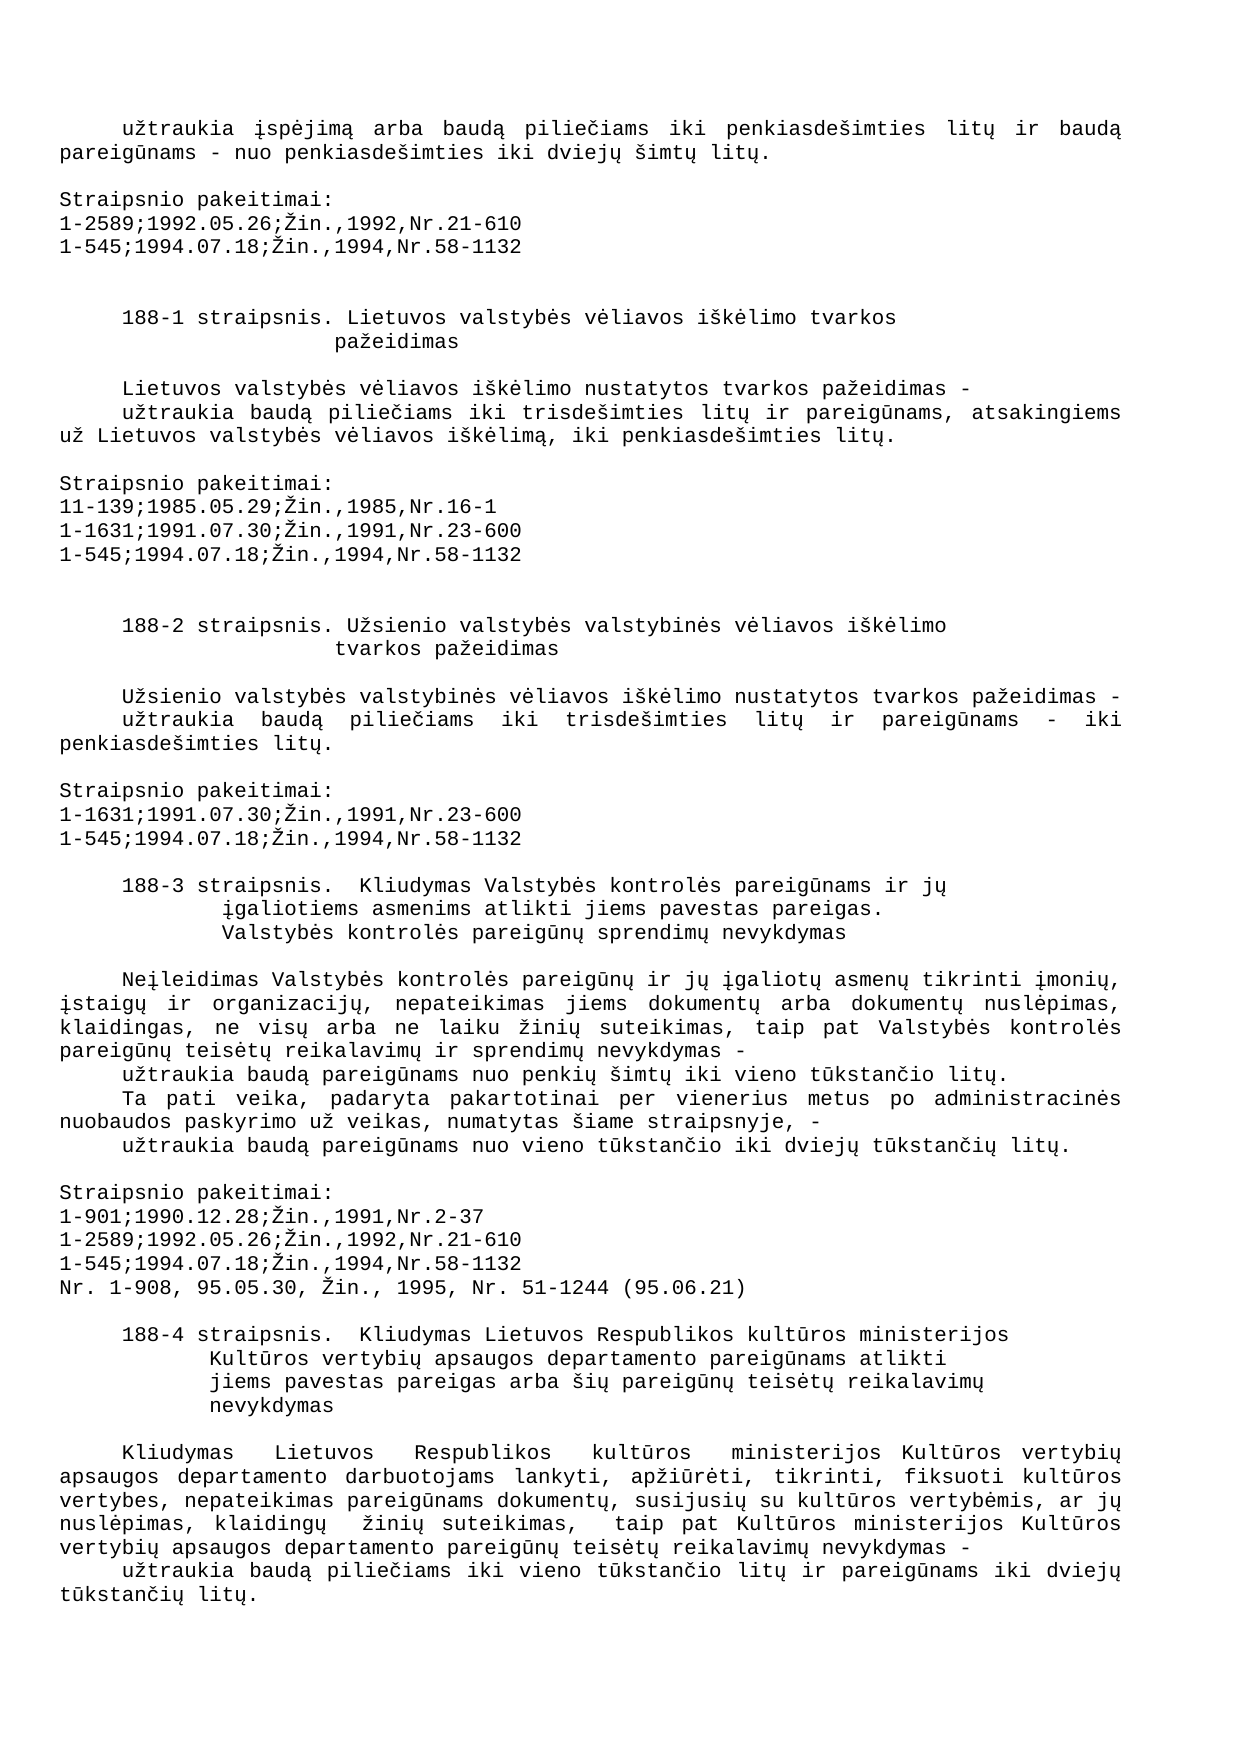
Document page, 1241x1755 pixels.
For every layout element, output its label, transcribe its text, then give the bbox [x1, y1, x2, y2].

text Kliudymas Lietuvos Respublikos kultūros ministerijos Kultūros vertybių apsaugos departamento darbuotojams lankyti, apžiūrėti, tikrinti, fiksuoti kultūros vertybes, nepateikimas pareigūnams dokumentų, susijusių su kultūros vertybėmis, ar jų nuslėpimas, klaidingų žinių suteikimas, taip pat Kultūros ministerijos Kultūros vertybių apsaugos departamento pareigūnų teisėtų reikalavimų nevykdymas - [59, 1442, 1122, 1561]
text užtraukia baudą pareigūnams nuo penkių šimtų iki vieno tūkstančio litų. [59, 1064, 1122, 1088]
text 1-2589;1992.05.26;Žin.,1992,Nr.21-610 [59, 213, 1122, 236]
text 1-545;1994.07.18;Žin.,1994,Nr.58-1132 [59, 544, 1122, 567]
text užtraukia baudą piliečiams iki vieno tūkstančio litų ir pareigūnams iki dviejų tūkstančių litų. [59, 1561, 1122, 1608]
text Straipsnio pakeitimai: [59, 1182, 1122, 1206]
text įgaliotiems asmenims atlikti jiems pavestas pareigas. [59, 898, 1122, 922]
text Ta pati veika, padaryta pakartotinai per vienerius metus po administracinės nuobaudos paskyrimo už veikas, numatytas šiame straipsnyje, - [59, 1088, 1122, 1135]
text 1-901;1990.12.28;Žin.,1991,Nr.2-37 [59, 1206, 1122, 1229]
text 188-3 straipsnis. Kliudymas Valstybės kontrolės pareigūnams ir jų [59, 875, 1122, 898]
text 188-4 straipsnis. Kliudymas Lietuvos Respublikos kultūros ministerijos [59, 1324, 1122, 1348]
text Lietuvos valstybės vėliavos iškėlimo nustatytos tvarkos pažeidimas - [59, 378, 1122, 402]
text Kultūros vertybių apsaugos departamento pareigūnams atlikti [59, 1348, 1122, 1371]
text 1-545;1994.07.18;Žin.,1994,Nr.58-1132 [59, 827, 1122, 851]
text 1-1631;1991.07.30;Žin.,1991,Nr.23-600 [59, 520, 1122, 544]
text pažeidimas [59, 331, 1122, 354]
text Nr. 1-908, 95.05.30, Žin., 1995, Nr. 51-1244 (95.06.21) [59, 1277, 1122, 1300]
text 188-1 straipsnis. Lietuvos valstybės vėliavos iškėlimo tvarkos [59, 307, 1122, 331]
text Neįleidimas Valstybės kontrolės pareigūnų ir jų įgaliotų asmenų tikrinti įmonių, įstaigų ir organizacijų, nepateikimas jiems dokumentų arba dokumentų nuslėpimas, klaidingas, ne visų arba ne laiku žinių suteikimas, taip pat Valstybės kontrolės pareigūnų teisėtų reikalavimų ir sprendimų nevykdymas - [59, 969, 1122, 1064]
text 1-2589;1992.05.26;Žin.,1992,Nr.21-610 [59, 1229, 1122, 1253]
text 11-139;1985.05.29;Žin.,1985,Nr.16-1 [59, 496, 1122, 520]
text tvarkos pažeidimas [59, 638, 1122, 662]
text užtraukia įspėjimą arba baudą piliečiams iki penkiasdešimties litų ir baudą pareigūnams - nuo penkiasdešimties iki dviejų šimtų litų. [59, 118, 1122, 165]
text jiems pavestas pareigas arba šių pareigūnų teisėtų reikalavimų [59, 1371, 1122, 1395]
text 188-2 straipsnis. Užsienio valstybės valstybinės vėliavos iškėlimo [59, 615, 1122, 638]
text 1-545;1994.07.18;Žin.,1994,Nr.58-1132 [59, 1253, 1122, 1277]
text užtraukia baudą piliečiams iki trisdešimties litų ir pareigūnams, atsakingiems už Lietuvos valstybės vėliavos iškėlimą, iki penkiasdešimties litų. [59, 402, 1122, 449]
text 1-545;1994.07.18;Žin.,1994,Nr.58-1132 [59, 236, 1122, 260]
text 1-1631;1991.07.30;Žin.,1991,Nr.23-600 [59, 804, 1122, 827]
text Straipsnio pakeitimai: [59, 189, 1122, 213]
text užtraukia baudą pareigūnams nuo vieno tūkstančio iki dviejų tūkstančių litų. [59, 1135, 1122, 1158]
text Straipsnio pakeitimai: [59, 780, 1122, 804]
text Užsienio valstybės valstybinės vėliavos iškėlimo nustatytos tvarkos pažeidimas - [59, 686, 1122, 709]
text nevykdymas [59, 1395, 1122, 1419]
text Straipsnio pakeitimai: [59, 473, 1122, 496]
text Valstybės kontrolės pareigūnų sprendimų nevykdymas [59, 922, 1122, 946]
text užtraukia baudą piliečiams iki trisdešimties litų ir pareigūnams - iki penkiasdešimties litų. [59, 709, 1122, 757]
